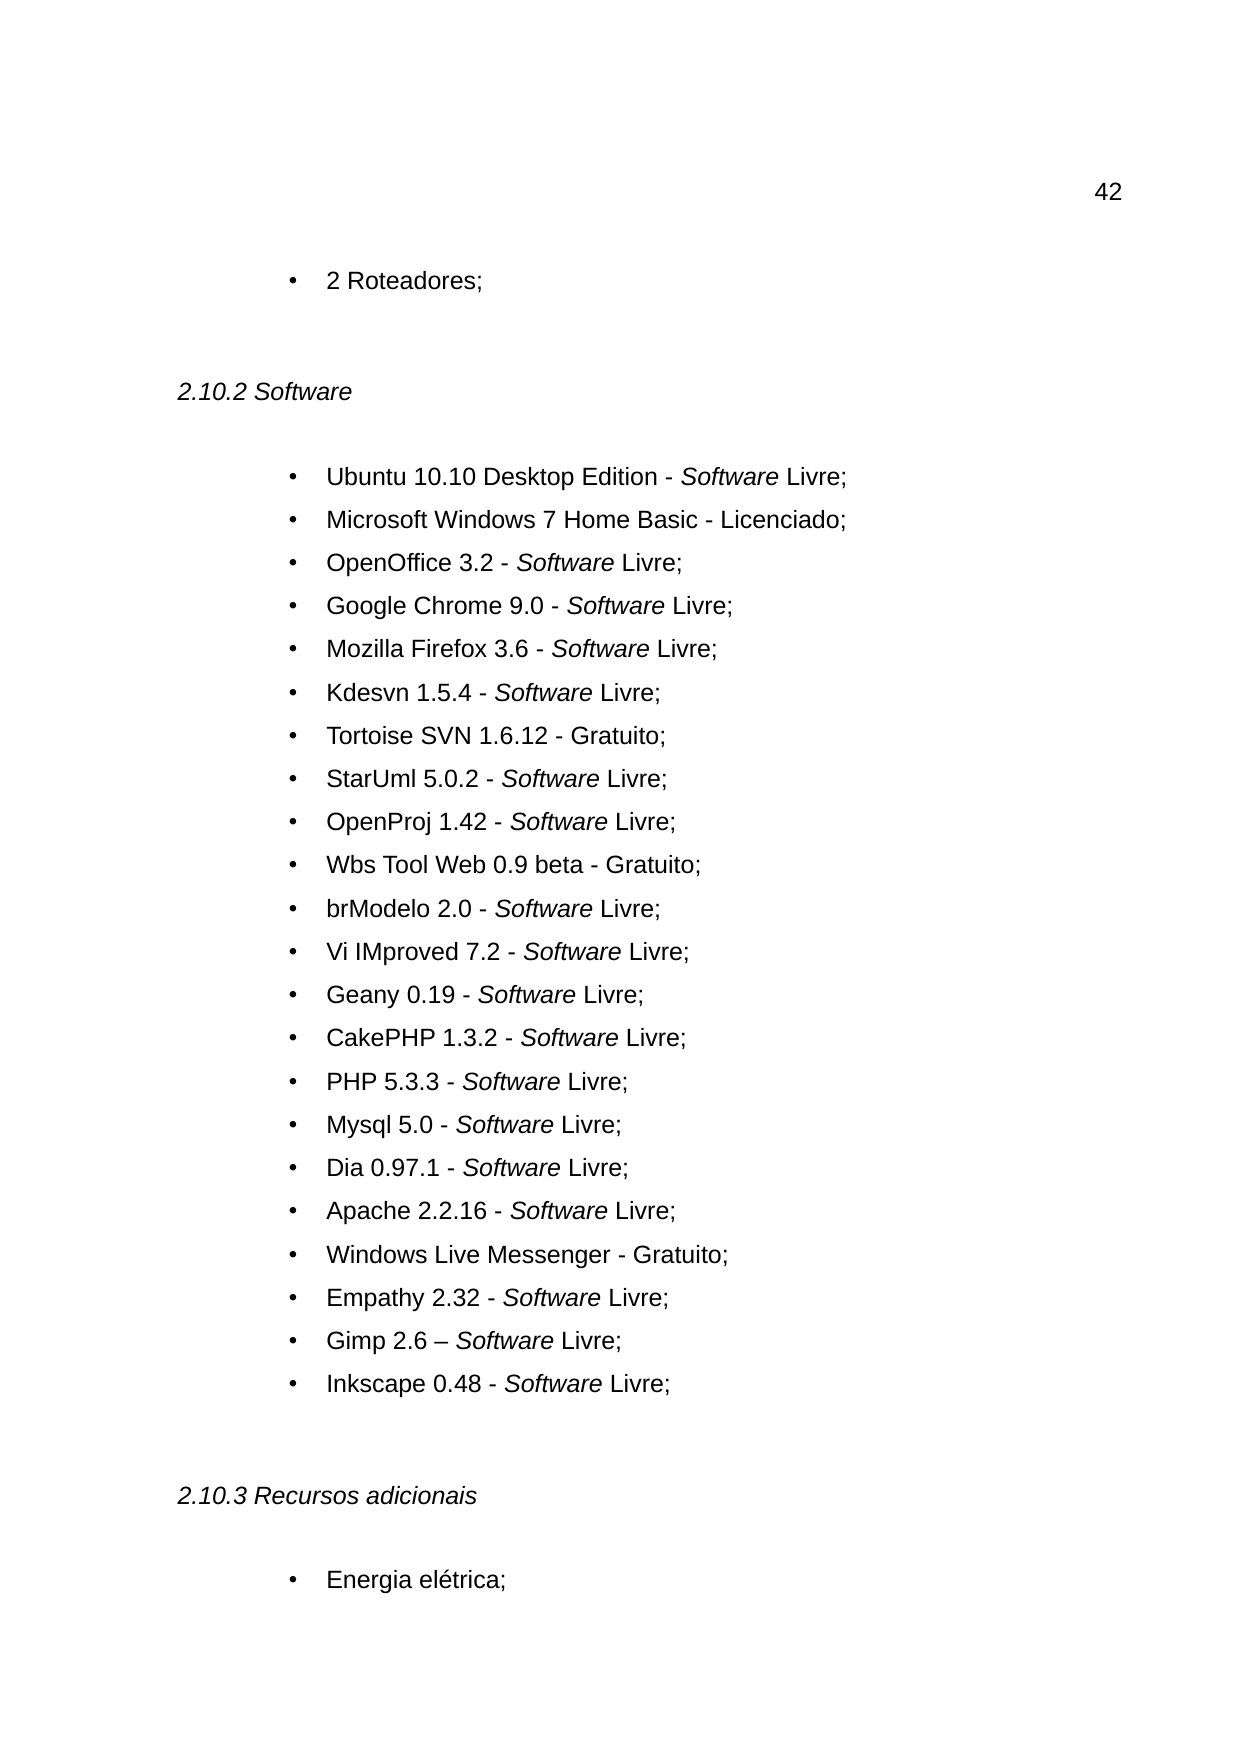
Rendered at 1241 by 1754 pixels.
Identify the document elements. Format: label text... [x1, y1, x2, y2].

list Apache 2.2.16 - Software Livre; [288, 1196, 1122, 1225]
list Empathy 2.32 - Software Livre; [288, 1283, 1122, 1312]
list Mysql 5.0 - Software Livre; [288, 1110, 1122, 1139]
list Microsoft Windows 7 Home Basic - Licenciado; [288, 505, 1122, 533]
subtitle 2.10.3 Recursos adicionais [177, 1481, 1122, 1509]
list Energia elétrica; [288, 1565, 1122, 1594]
list Kdesvn 1.5.4 - Software Livre; [288, 678, 1122, 706]
list Tortoise SVN 1.6.12 - Gratuito; [288, 721, 1122, 750]
list Wbs Tool Web 0.9 beta - Gratuito; [288, 851, 1122, 879]
list OpenProj 1.42 - Software Livre; [288, 807, 1122, 836]
list Ubuntu 10.10 Desktop Edition - Software Livre; [288, 461, 1122, 490]
list CakePHP 1.3.2 - Software Livre; [288, 1023, 1122, 1052]
list Gimp 2.6 – Software Livre; [288, 1326, 1122, 1355]
list Vi IMproved 7.2 - Software Livre; [288, 937, 1122, 966]
list brModelo 2.0 - Software Livre; [288, 894, 1122, 923]
list Windows Live Messenger - Gratuito; [288, 1239, 1122, 1268]
list Inkscape 0.48 - Software Livre; [288, 1369, 1122, 1398]
list StarUml 5.0.2 - Software Livre; [288, 764, 1122, 793]
list Mozilla Firefox 3.6 - Software Livre; [288, 634, 1122, 663]
list OpenOffice 3.2 - Software Livre; [288, 548, 1122, 577]
list Google Chrome 9.0 - Software Livre; [288, 591, 1122, 620]
list 2 Roteadores; [288, 266, 1122, 294]
list Geany 0.19 - Software Livre; [288, 980, 1122, 1009]
list Dia 0.97.1 - Software Livre; [288, 1153, 1122, 1182]
list PHP 5.3.3 - Software Livre; [288, 1067, 1122, 1096]
subtitle 2.10.2 Software [177, 377, 1122, 406]
